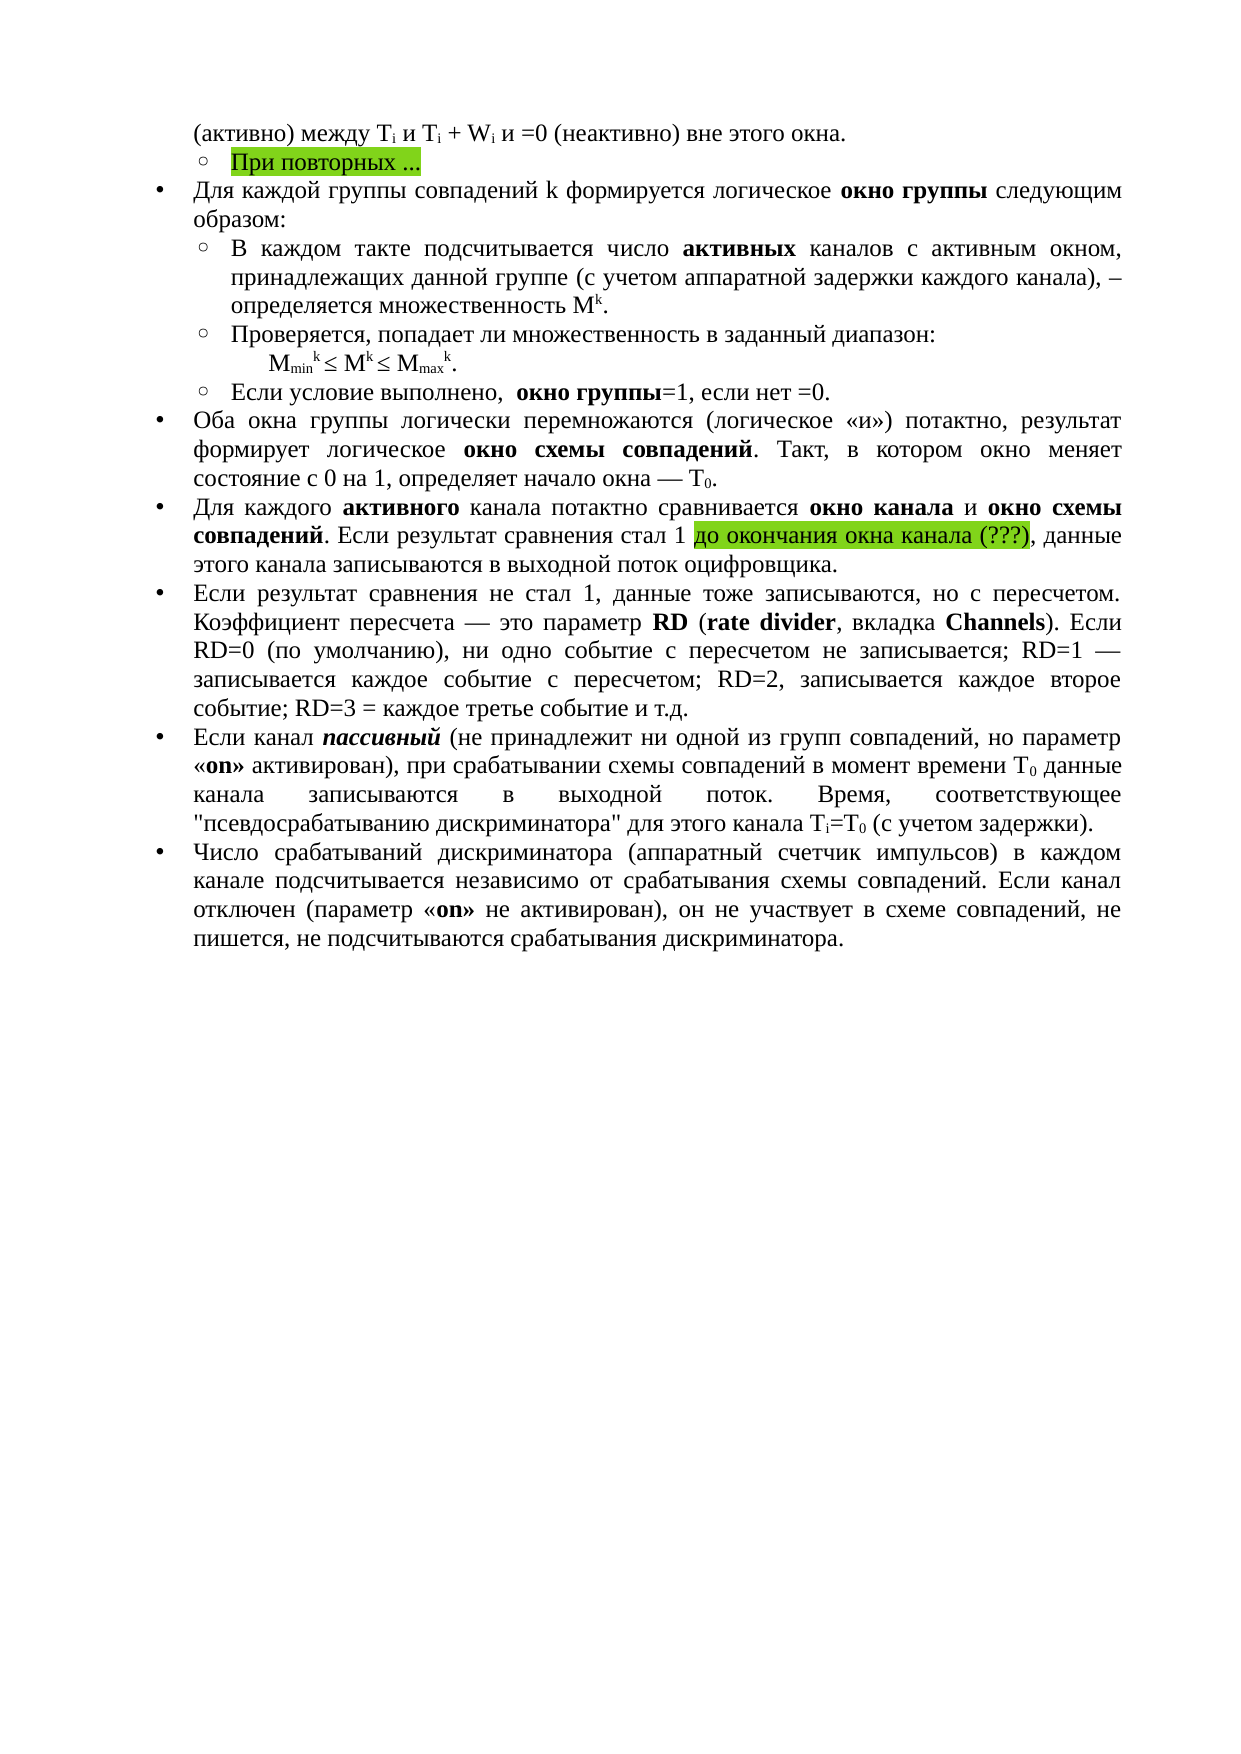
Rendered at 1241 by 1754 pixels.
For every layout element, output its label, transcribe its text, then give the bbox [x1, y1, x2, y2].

list (активно) между Ti и Ti + Wi и =0 (неактивно) вне этого окна. [156, 118, 1122, 147]
list Если результат сравнения не стал 1, данные тоже записываются, но с пересчетом. Коэффициент пересчета — это параметр RD (rate divider, вкладка Channels). Если RD=0 (по умолчанию), ни одно событие с пересчетом не записывается; RD=1 — записывается каждое событие с пересчетом; RD=2, записывается каждое второе событие; RD=3 = каждое третье событие и т.д. [156, 578, 1122, 722]
list В каждом такте подсчитывается число активных каналов с активным окном, принадлежащих данной группе (с учетом аппаратной задержки каждого канала), – определяется множественность Mk. [193, 233, 1122, 319]
list Число срабатываний дискриминатора (аппаратный счетчик импульсов) в каждом канале подсчитывается независимо от срабатывания схемы совпадений. Если канал отключен (параметр «on» не активирован), он не участвует в схеме совпадений, не пишется, не подсчитываются срабатывания дискриминатора. [156, 837, 1122, 952]
list Проверяется, попадает ли множественность в заданный диапазон: [193, 319, 1122, 348]
list Если канал пассивный (не принадлежит ни одной из групп совпадений, но параметр «on» активирован), при срабатывании схемы совпадений в момент времени T0 данные канала записываются в выходной поток. Время, соответствующее "псевдосрабатыванию дискриминатора" для этого канала Ti=T0 (с учетом задержки). [156, 722, 1122, 837]
list Если условие выполнено, окно группы=1, если нет =0. [193, 377, 1122, 406]
list Mmink ≤ Mk ≤ Mmaxk. [231, 348, 1122, 377]
list Оба окна группы логически перемножаются (логическое «и») потактно, результат формирует логическое окно схемы совпадений. Такт, в котором окно меняет состояние с 0 на 1, определяет начало окна — T0. [156, 406, 1122, 492]
list При повторных ... [193, 147, 1122, 176]
list Для каждой группы совпадений k формируется логическое окно группы следующим образом: [156, 176, 1122, 233]
list Для каждого активного канала потактно сравнивается окно канала и окно схемы совпадений. Если результат сравнения стал 1 до окончания окна канала (???), данные этого канала записываются в выходной поток оцифровщика. [156, 492, 1122, 578]
